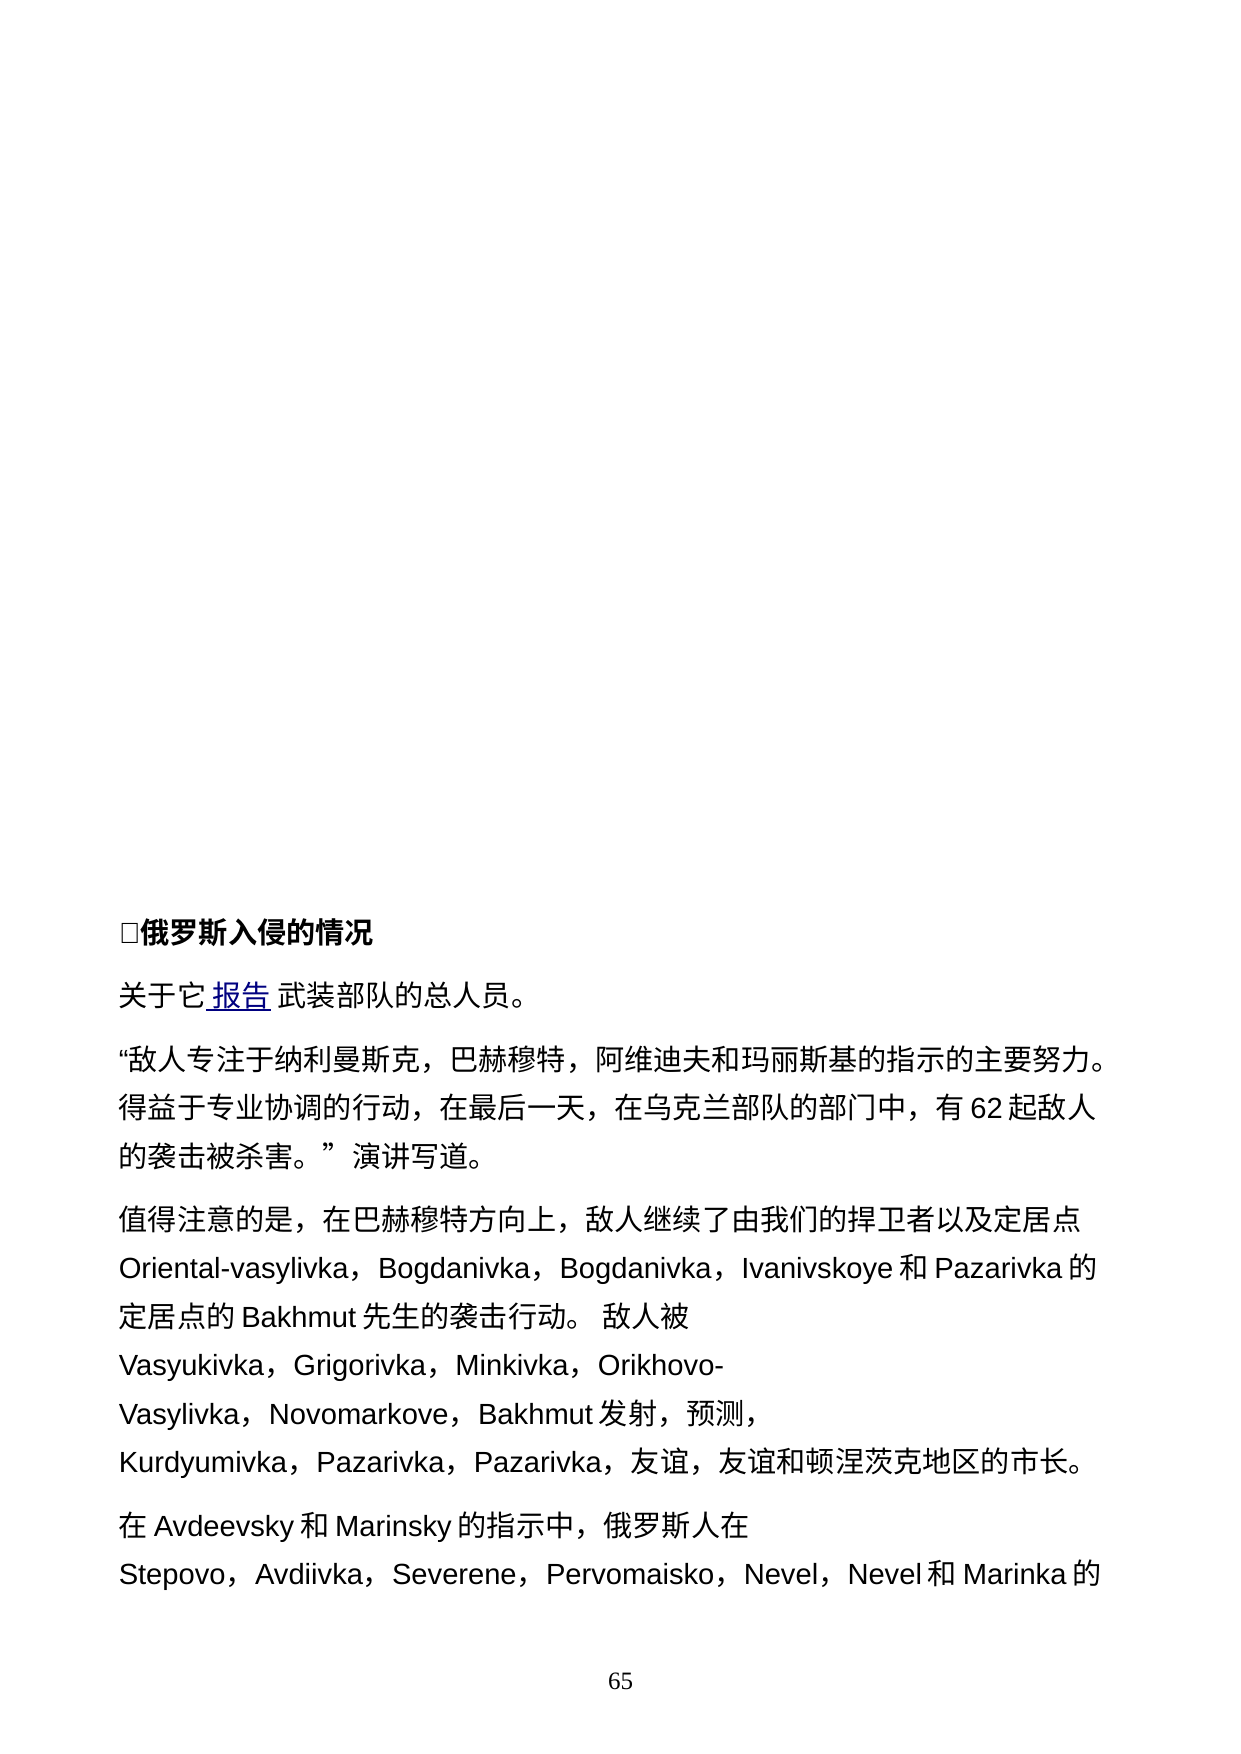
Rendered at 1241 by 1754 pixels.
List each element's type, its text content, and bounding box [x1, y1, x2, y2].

text 值得注意的是，在巴赫穆特方向上，敌人继续了由我们的捍卫者以及定居点Oriental-vasylivka，Bogdanivka，Bogdanivka，Ivanivskoye和Pazarivka的定居点的Bakhmut先生的袭击行动。 敌人被Vasyukivka，Grigorivka，Minkivka，Orikhovo-Vasylivka，Novomarkove，Bakhmut发射，预测，Kurdyumivka，Pazarivka，Pazarivka，友谊，友谊和顿涅茨克地区的市长。 [118, 1196, 1122, 1481]
text “敌人专注于纳利曼斯克，巴赫穆特，阿维迪夫和玛丽斯基的指示的主要努力。 得益于专业协调的行动，在最后一天，在乌克兰部队的部门中，有62起敌人的袭击被杀害。”演讲写道。 [118, 1036, 1122, 1175]
text 在Avdeevsky和Marinsky的指示中，俄罗斯人在Stepovo，Avdiivka，Severene，Pervomaisko，Nevel，Nevel和Marinka的 [118, 1502, 1122, 1593]
text 🔥俄罗斯入侵的情况 [118, 118, 1122, 952]
text 关于它 报告 武装部队的总人员。 [118, 973, 1122, 1015]
